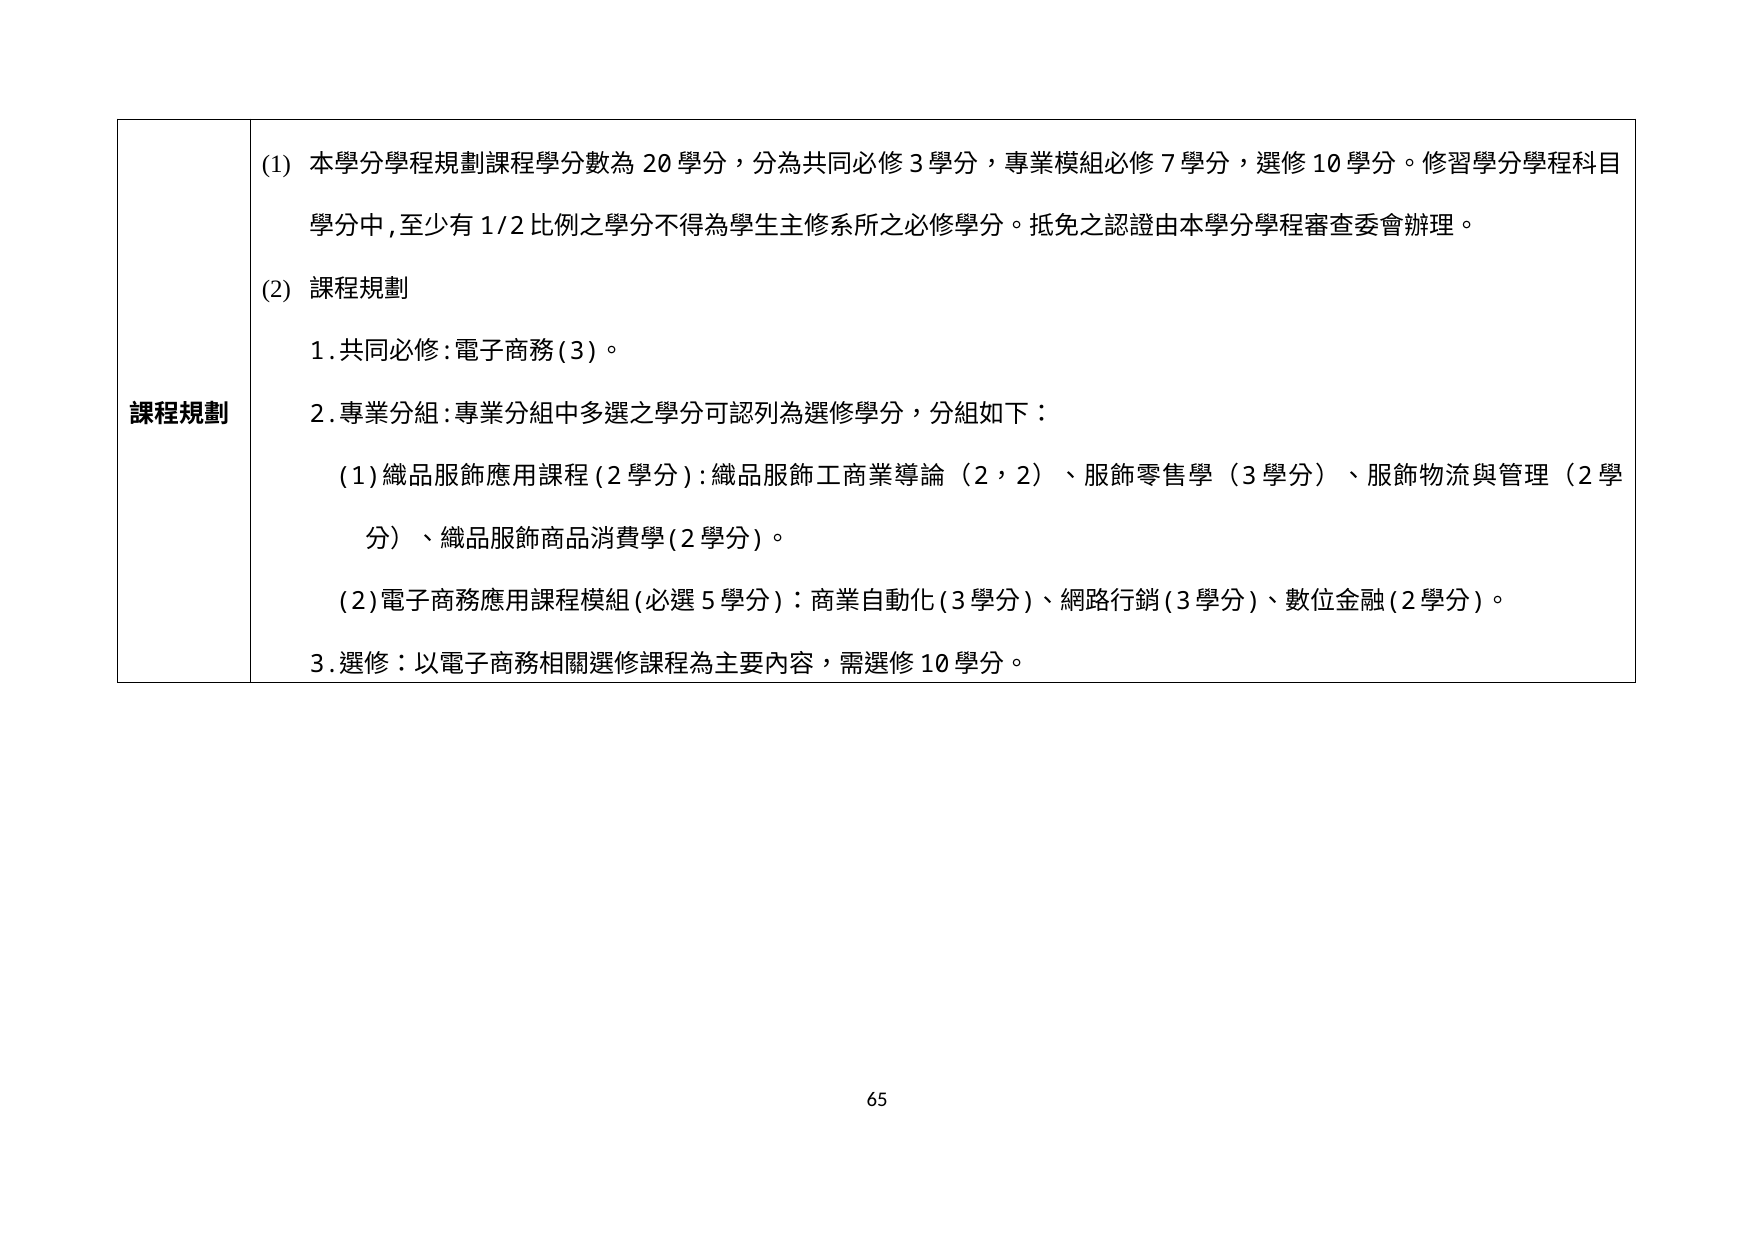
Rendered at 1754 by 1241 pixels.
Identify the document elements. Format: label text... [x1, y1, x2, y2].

table_cell 課程規劃 [118, 120, 250, 682]
table_cell 本學分學程規劃課程學分數為20學分，分為共同必修3學分，專業模組必修7學分，選修10學分。修習學分學程科目學分中,至少有1/2比例之學分不得為學生主修系所之必修學分。抵免之認證由本學分學程審查委會辦理。 課程規劃 1.共同必修:電子商務(3)。 2.專業分組:專業分組中多選之學分可認列為選修學分，分組如下： (1)織品服飾應用課程(2學分):織品服飾工商業導論（2，2）、服飾零售學（3學分）、服飾物流與管理（2學分）、織品服飾商品消費學(2學分)。 (2)電子商務應用課程模組(必選5學分)：商業自動化(3學分)、網路行銷(3學分)、數位金融(2學分)。 3.選修：以電子商務相關選修課程為主要內容，需選修10學分。 [251, 120, 1635, 682]
